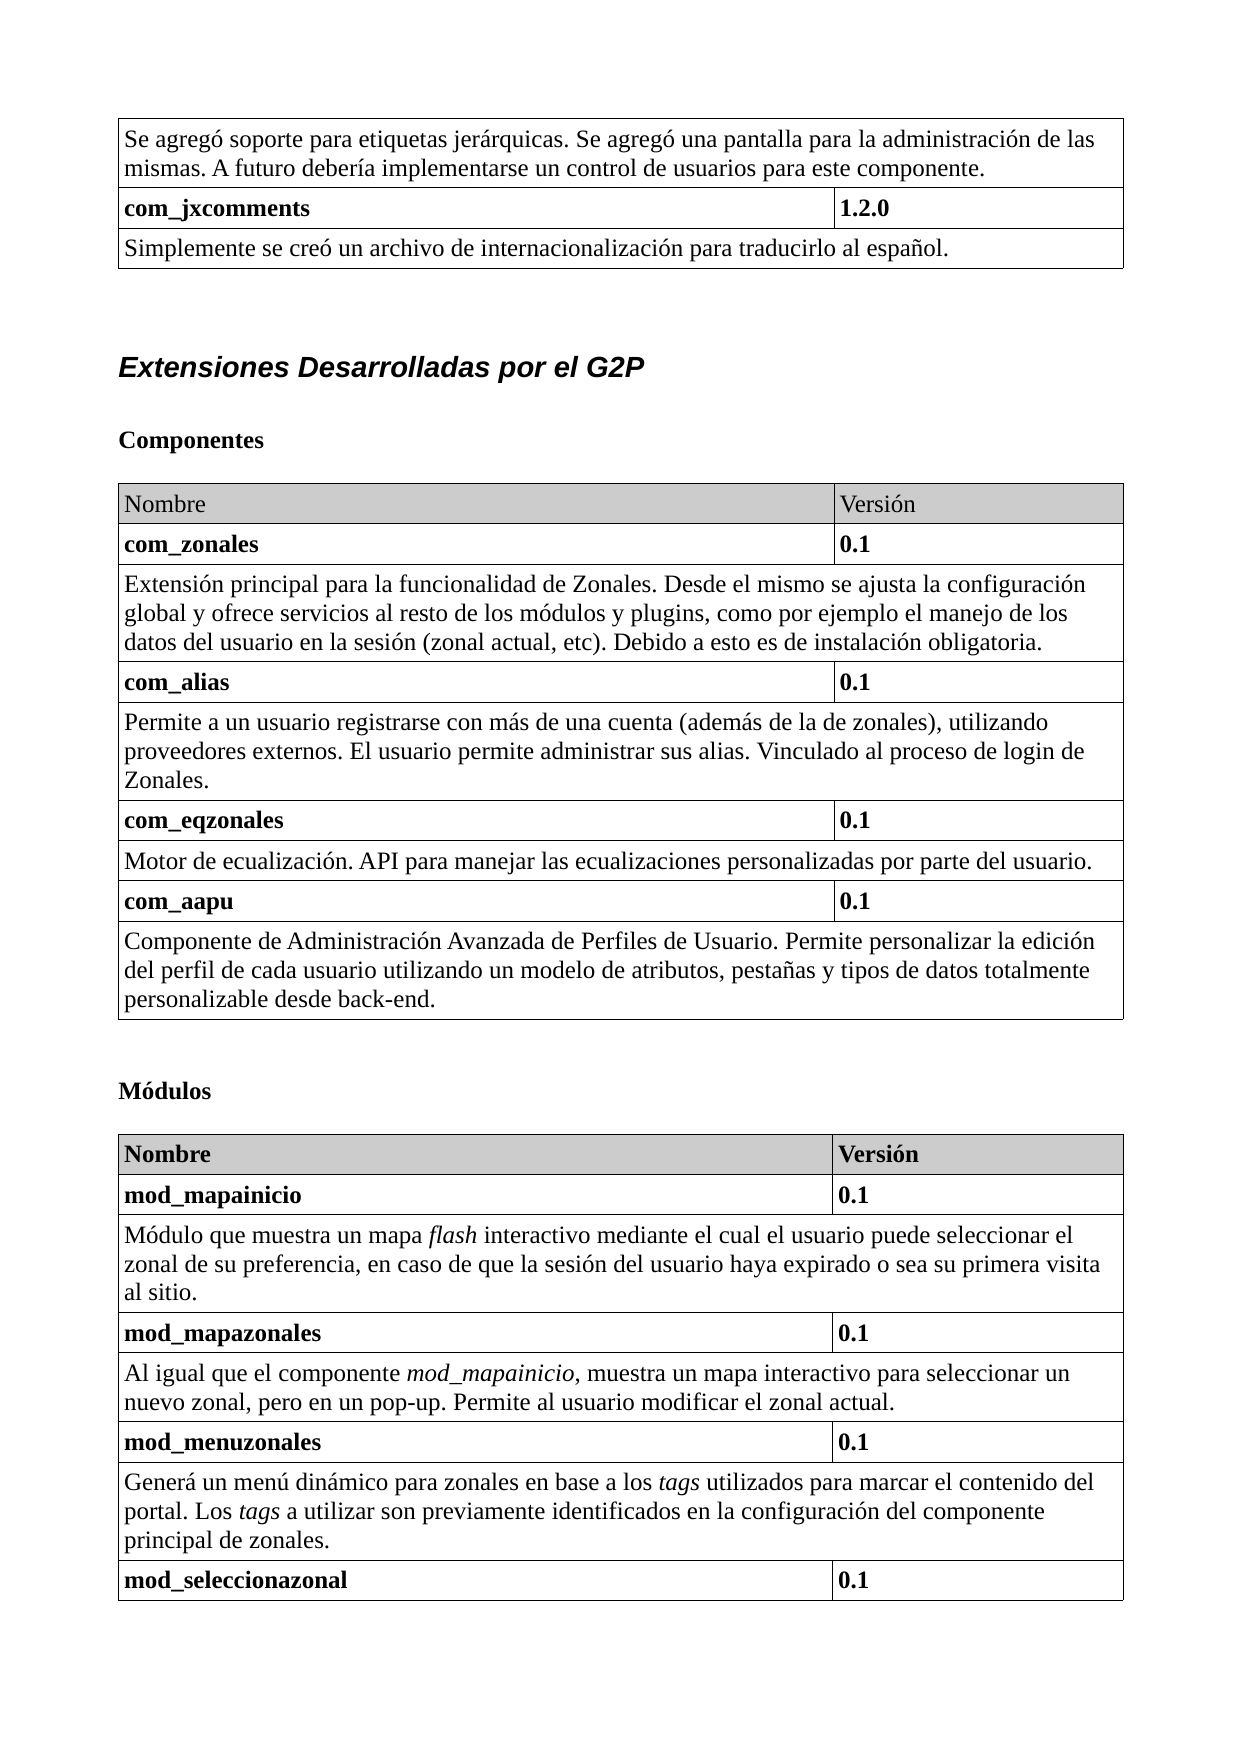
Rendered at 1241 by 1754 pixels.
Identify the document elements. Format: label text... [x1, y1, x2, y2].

table_cell 0.1 [833, 1422, 1123, 1462]
table_header 0.1 [835, 801, 1123, 840]
table_cell com_zonales [119, 524, 834, 563]
table_header Versión [833, 1135, 1123, 1174]
table_cell Generá un menú dinámico para zonales en base a los tags utilizados para marcar el contenido del portal. Los tags a utilizar son previamente identificados en la configuración del componente principal de zonales. [119, 1463, 1123, 1559]
table_cell mod_seleccionazonal [119, 1561, 832, 1600]
table_header com_eqzonales [119, 801, 834, 840]
table_cell mod_mapainicio [119, 1175, 832, 1214]
table_cell Motor de ecualización. API para manejar las ecualizaciones personalizadas por parte del usuario. [119, 841, 1123, 880]
table_cell 0.1 [833, 1313, 1123, 1352]
table_header com_alias [119, 662, 834, 702]
table_cell Al igual que el componente mod_mapainicio, muestra un mapa interactivo para seleccionar un nuevo zonal, pero en un pop-up. Permite al usuario modificar el zonal actual. [119, 1353, 1123, 1421]
table_cell 0.1 [833, 1175, 1123, 1214]
table_header Nombre [119, 1135, 832, 1174]
table_header 0.1 [835, 881, 1123, 921]
table_cell Simplemente se creó un archivo de internacionalización para traducirlo al español. [119, 229, 1123, 268]
table_header com_aapu [119, 881, 834, 921]
table_cell 0.1 [833, 1561, 1123, 1600]
table_header Nombre [119, 484, 834, 523]
table_header Versión [835, 484, 1123, 523]
table_cell Extensión principal para la funcionalidad de Zonales. Desde el mismo se ajusta la configuración global y ofrece servicios al resto de los módulos y plugins, como por ejemplo el manejo de los datos del usuario en la sesión (zonal actual, etc). Debido a esto es de instalación obligatoria. [119, 565, 1123, 661]
table_cell Permite a un usuario registrarse con más de una cuenta (además de la de zonales), utilizando proveedores externos. El usuario permite administrar sus alias. Vinculado al proceso de login de Zonales. [119, 703, 1123, 799]
table_cell mod_menuzonales [119, 1422, 832, 1462]
subtitle Extensiones Desarrolladas por el G2P [118, 351, 1122, 384]
text Componentes [118, 425, 1122, 454]
table_cell 0.1 [835, 524, 1123, 563]
table_header com_jxcomments [119, 188, 834, 228]
table_cell mod_mapazonales [119, 1313, 832, 1352]
table_cell Módulo que muestra un mapa flash interactivo mediante el cual el usuario puede seleccionar el zonal de su preferencia, en caso de que la sesión del usuario haya expirado o sea su primera visita al sitio. [119, 1215, 1123, 1312]
table_header 0.1 [835, 662, 1123, 702]
table_cell Componente de Administración Avanzada de Perfiles de Usuario. Permite personalizar la edición del perfil de cada usuario utilizando un modelo de atributos, pestañas y tipos de datos totalmente personalizable desde back-end. [119, 922, 1123, 1018]
table_header 1.2.0 [835, 188, 1123, 228]
text Módulos [118, 1076, 1122, 1105]
table_cell Se agregó soporte para etiquetas jerárquicas. Se agregó una pantalla para la administración de las mismas. A futuro debería implementarse un control de usuarios para este componente. [119, 119, 1123, 187]
